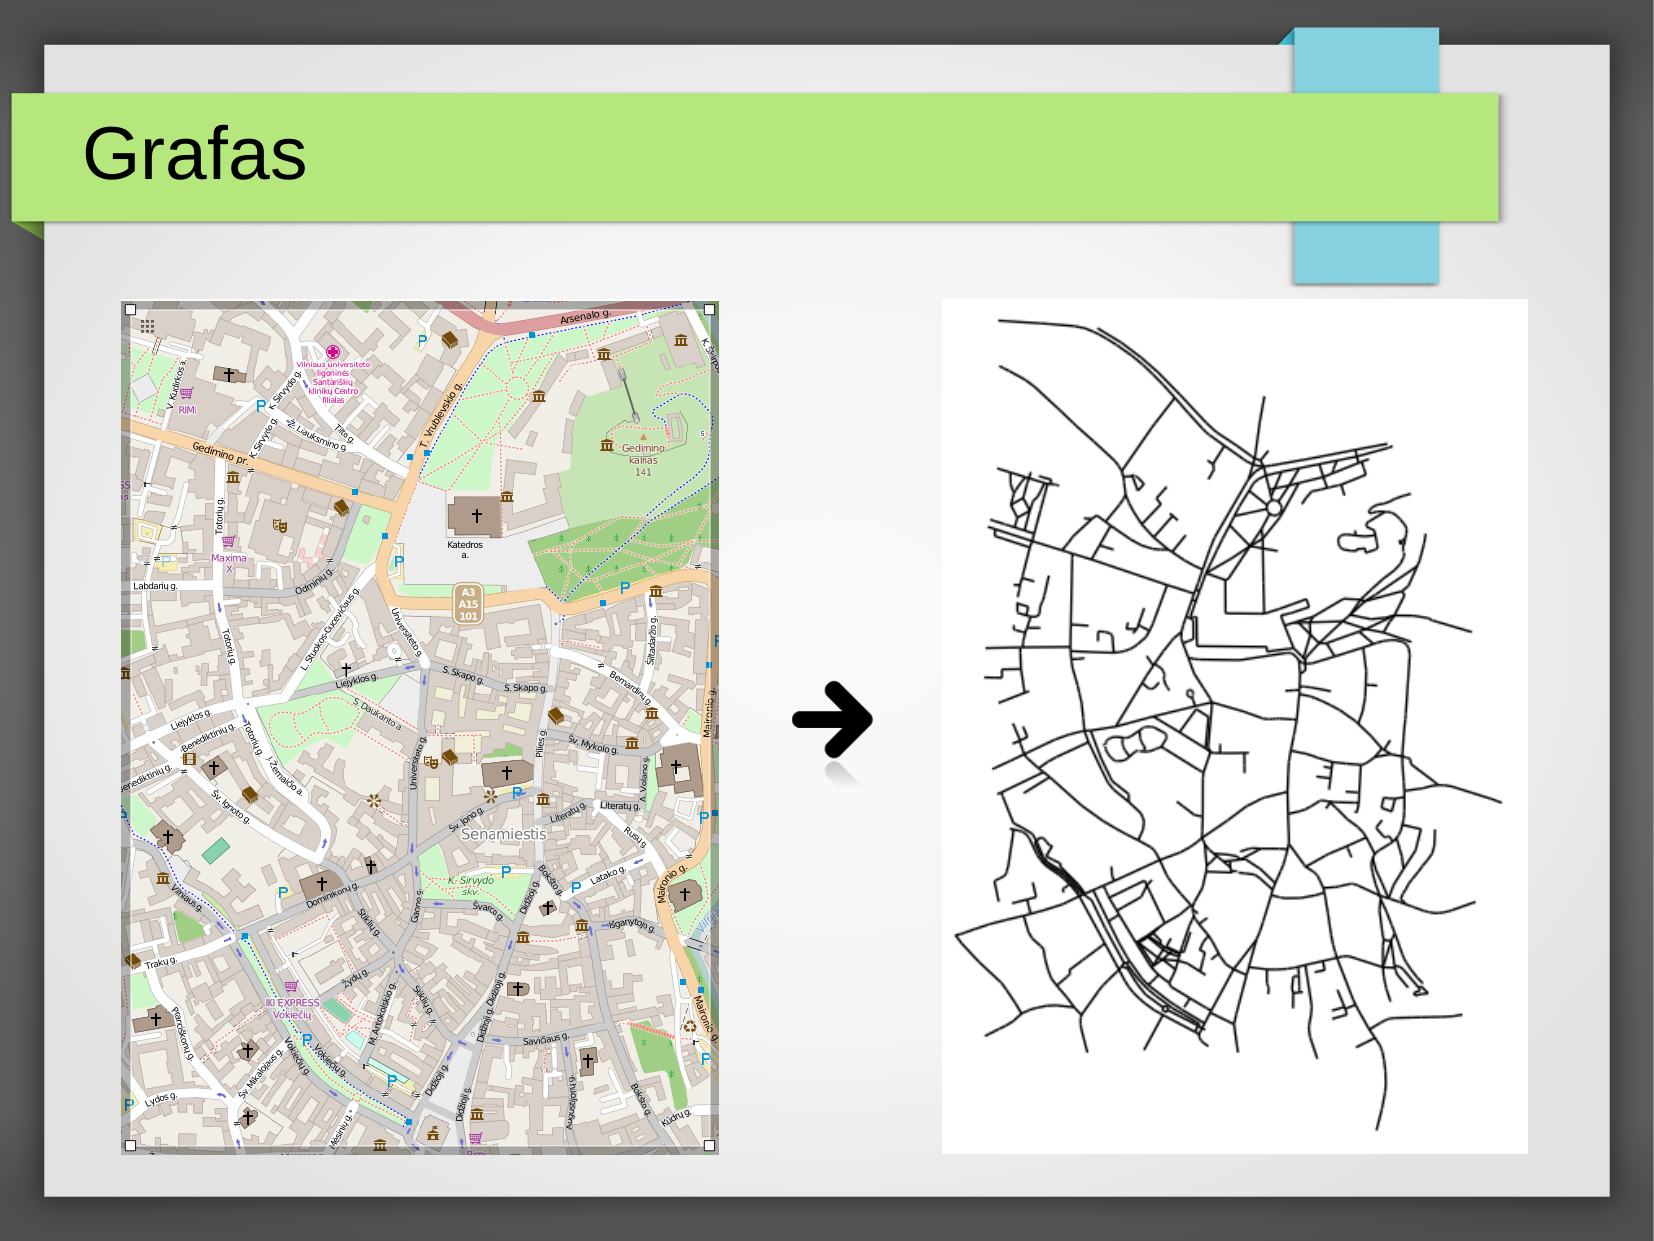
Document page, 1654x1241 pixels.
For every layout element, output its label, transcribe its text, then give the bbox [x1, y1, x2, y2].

title Grafas [82, 94, 1264, 213]
picture [0, 0, 1654, 1241]
